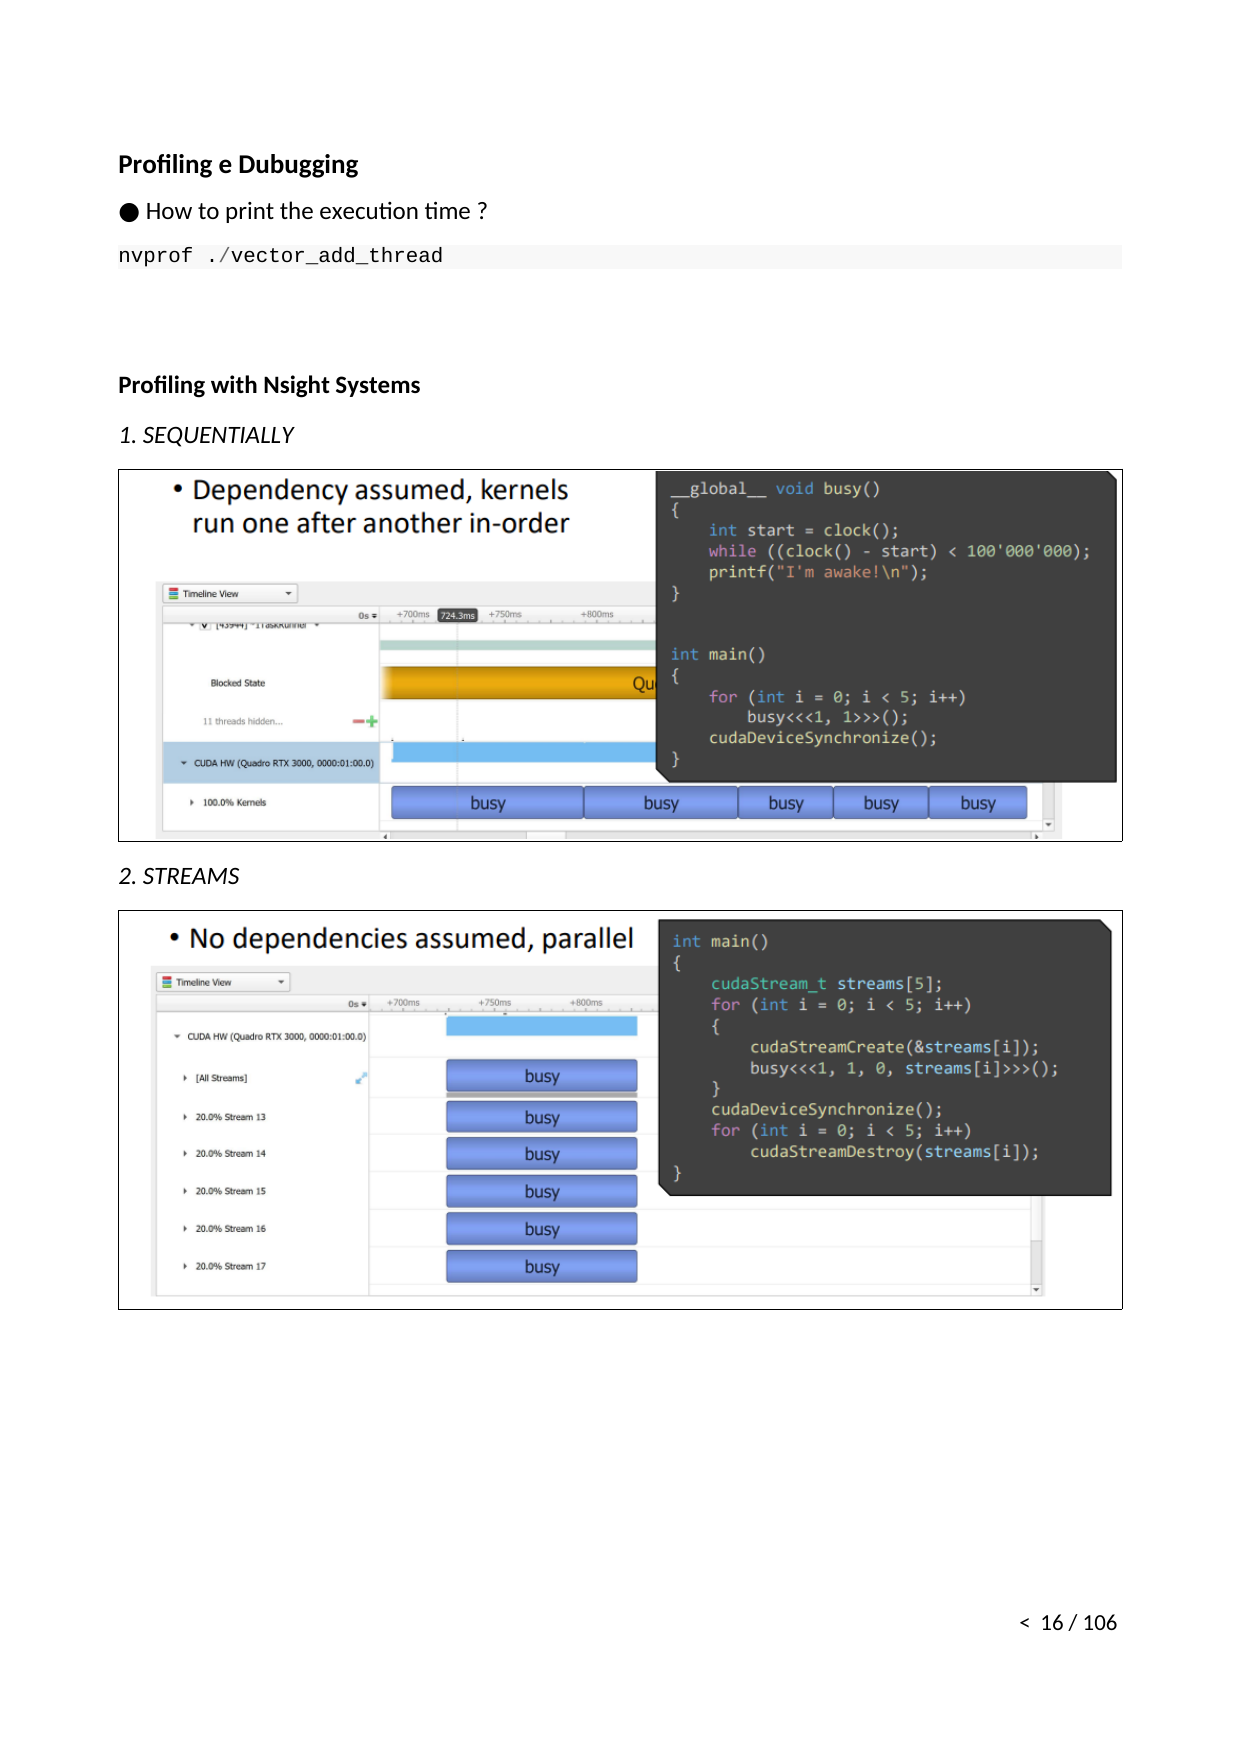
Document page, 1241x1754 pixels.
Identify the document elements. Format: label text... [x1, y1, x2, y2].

text Profiling with Nsight Systems [118, 369, 1122, 400]
subtitle Profiling e Dubugging [118, 148, 1122, 181]
text 1. SEQUENTIALLY [118, 419, 1122, 449]
picture [121, 913, 1119, 1307]
text ● How to print the execution time ? [118, 195, 1122, 226]
text nvprof ./vector_add_thread [118, 245, 1122, 269]
text 2. STREAMS [118, 861, 1122, 891]
picture [121, 471, 1119, 839]
